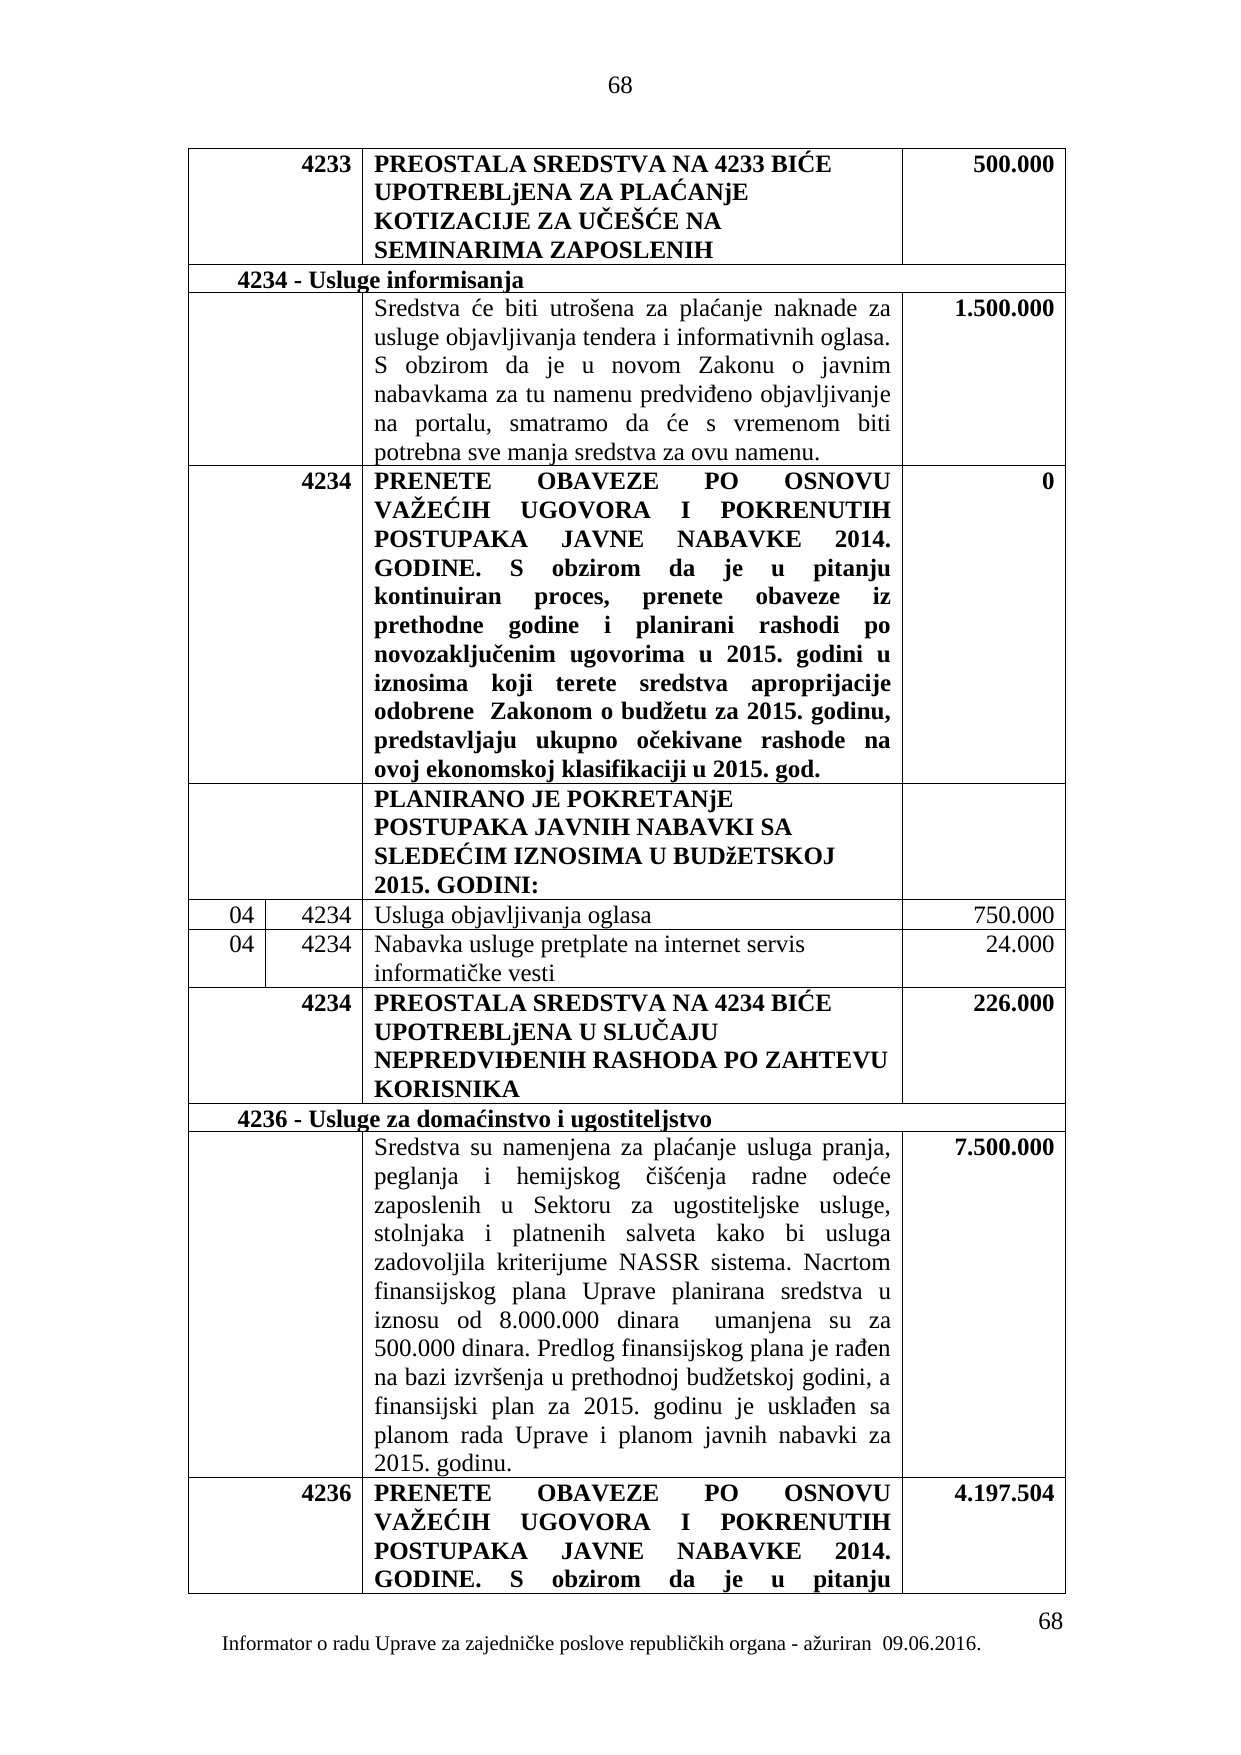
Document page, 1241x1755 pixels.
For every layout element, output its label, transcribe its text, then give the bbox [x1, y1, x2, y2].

table_cell 750.000 [903, 900, 1065, 928]
table_cell Sredstva su namenjena za plaćanje usluga pranja, peglanja i hemijskog čišćenja radne odeće zaposlenih u Sektoru za ugostitelјske usluge, stolnjaka i platnenih salveta kako bi usluga zadovolјila kriterijume NASSR sistema. Nacrtom finansijskog plana Uprave planirana sredstva u iznosu od 8.000.000 dinara umanjena su za 500.000 dinara. Predlog finansijskog plana je rađen na bazi izvršenja u prethodnoj budžetskoj godini, a finansijski plan za 2015. godinu je usklađen sa planom rada Uprave i planom javnih nabavki za 2015. godinu. [363, 1132, 902, 1477]
table_cell Sredstva će biti utrošena za plaćanje naknade za usluge objavlјivanja tendera i informativnih oglasa. S obzirom da je u novom Zakonu o javnim nabavkama za tu namenu predviđeno objavlјivanje na portalu, smatramo da će s vremenom biti potrebna sve manja sredstva za ovu namenu. [363, 293, 902, 465]
table_cell 4234 [266, 900, 362, 928]
table_cell PREOSTALA SREDSTVA NA 4233 BIĆE UPOTREBLjENA ZA PLAĆANјE KOTIZACIJE ZA UČEŠĆE NA SEMINARIMA ZAPOSLENIH [363, 149, 902, 264]
table_cell 500.000 [903, 149, 1065, 264]
table_cell [189, 784, 362, 899]
table_cell 4233 [189, 149, 362, 264]
table_cell 226.000 [903, 988, 1065, 1103]
table_cell 04 [189, 930, 265, 987]
table_cell 4234 - Usluge informisanja [189, 265, 1065, 292]
table_cell 0 [903, 466, 1065, 783]
table_cell [189, 1132, 362, 1477]
table_cell 7.500.000 [903, 1132, 1065, 1477]
table_cell PLANIRANO JE POKRETANјE POSTUPAKA JAVNIH NABAVKI SA SLEDEĆIM IZNOSIMA U BUDžETSKOJ 2015. GODINI: [363, 784, 902, 899]
table_cell 4236 [189, 1478, 362, 1593]
table_cell PRENETE OBAVEZE PO OSNOVU VAŽEĆIH UGOVORA I POKRENUTIH POSTUPAKA JAVNE NABAVKE 2014. GODINE. S obzirom da je u pitanju [363, 1478, 902, 1593]
table_cell [903, 784, 1065, 899]
table_cell 4.197.504 [903, 1478, 1065, 1593]
table_cell 4234 [266, 930, 362, 987]
table_cell [189, 293, 362, 465]
table_cell 24.000 [903, 930, 1065, 987]
table_cell PREOSTALA SREDSTVA NA 4234 BIĆE UPOTREBLjENA U SLUČAJU NEPREDVIĐENIH RASHODA PO ZAHTEVU KORISNIKA [363, 988, 902, 1103]
table_cell 1.500.000 [903, 293, 1065, 465]
table_cell Usluga objavlјivanja oglasa [363, 900, 902, 928]
table_cell PRENETE OBAVEZE PO OSNOVU VAŽEĆIH UGOVORA I POKRENUTIH POSTUPAKA JAVNE NABAVKE 2014. GODINE. S obzirom da je u pitanju kontinuiran proces, prenete obaveze iz prethodne godine i planirani rashodi po novozaklјučenim ugovorima u 2015. godini u iznosima koji terete sredstva aproprijacije odobrene Zakonom o budžetu za 2015. godinu, predstavlјaju ukupno očekivane rashode na ovoj ekonomskoj klasifikaciji u 2015. god. [363, 466, 902, 783]
table_cell 4234 [189, 466, 362, 783]
table_cell 04 [189, 900, 265, 928]
table_cell Nabavka usluge pretplate na internet servis informatičke vesti [363, 930, 902, 987]
table_cell 4236 - Usluge za domaćinstvo i ugostitelјstvo [189, 1104, 1065, 1131]
table_cell 4234 [189, 988, 362, 1103]
